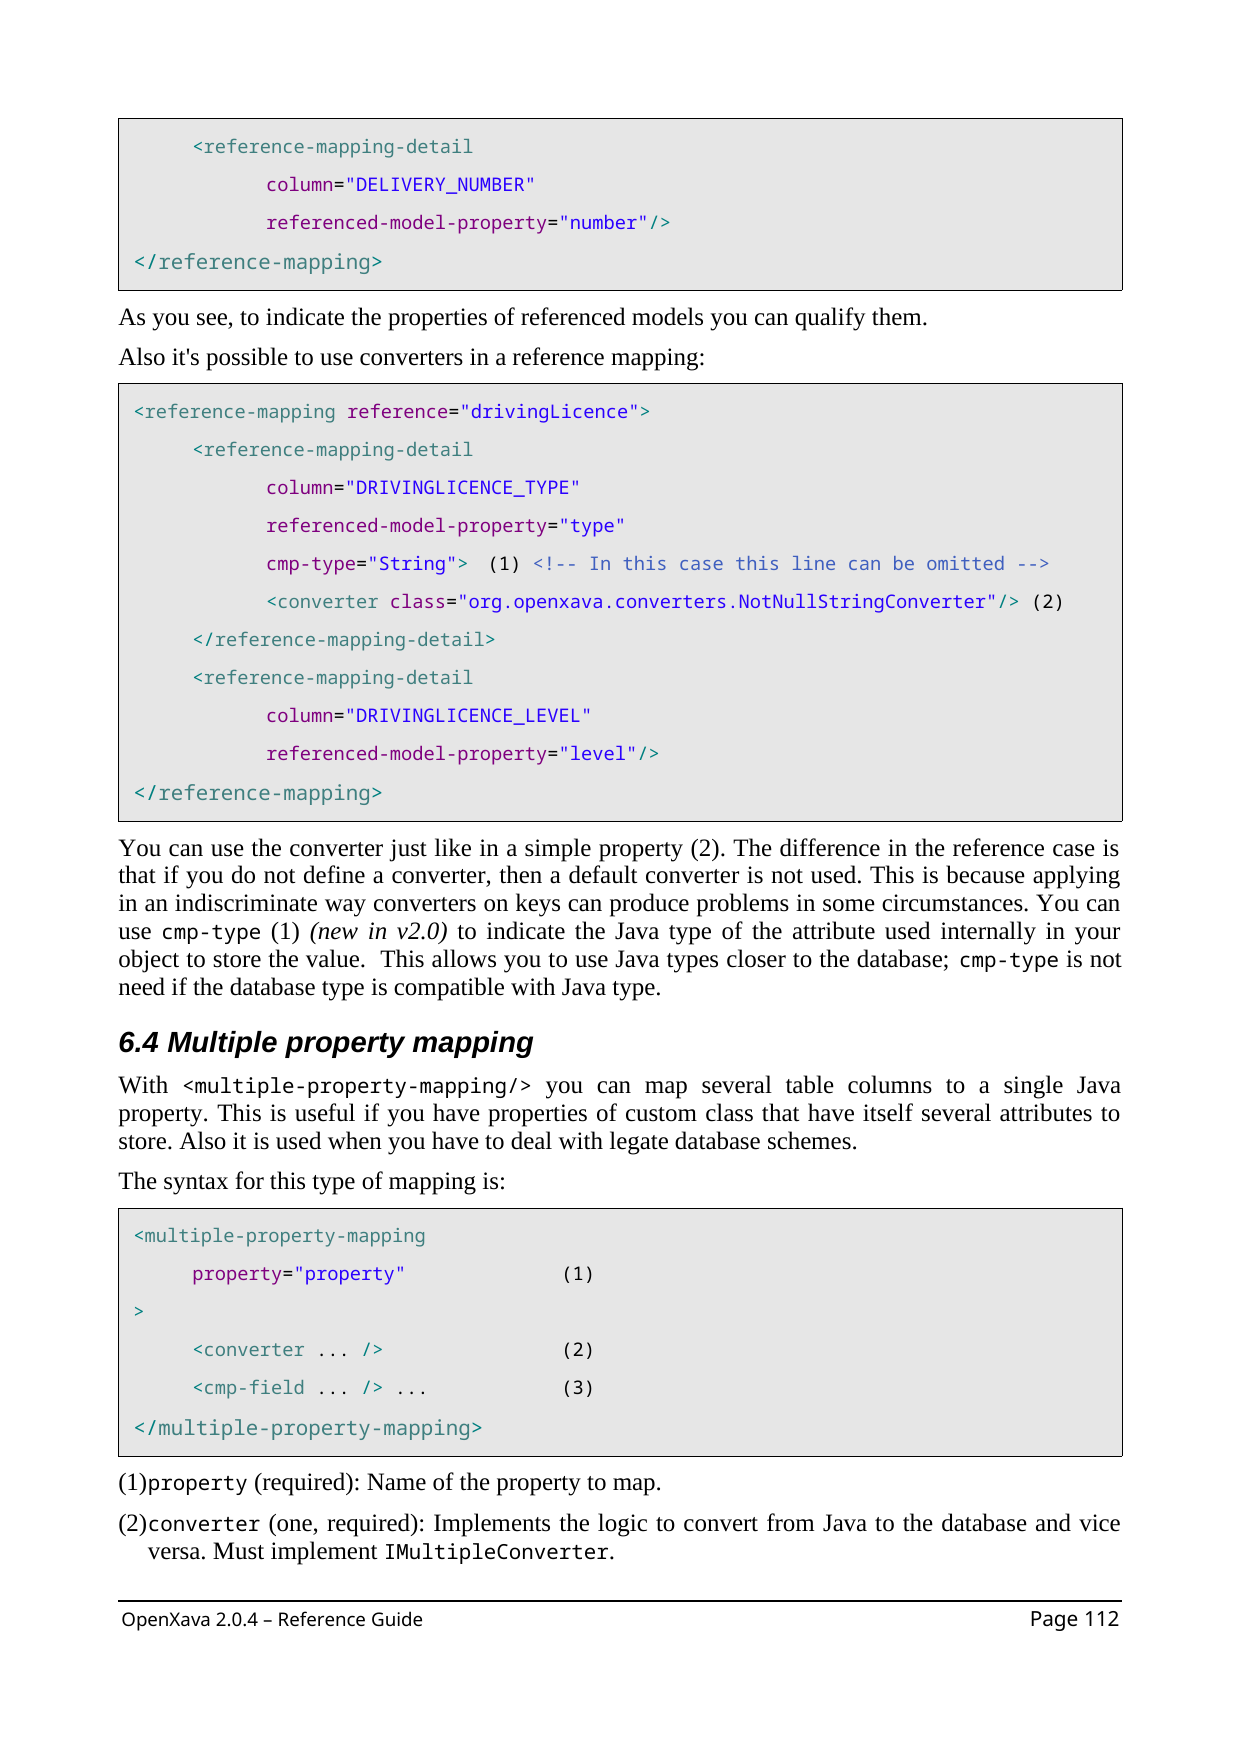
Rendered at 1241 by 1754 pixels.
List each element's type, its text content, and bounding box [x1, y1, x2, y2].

text column="DELIVERY_NUMBER" [119, 156, 1122, 194]
text column="DRIVINGLICENCE_TYPE" [119, 459, 1122, 497]
text The syntax for this type of mapping is: [118, 1167, 1122, 1195]
text <converter ... /> (2) [119, 1322, 1122, 1360]
text column="DRIVINGLICENCE_LEVEL" [119, 687, 1122, 725]
text referenced-model-property="level"/> [119, 725, 1122, 763]
text <multiple-property-mapping [119, 1209, 1122, 1246]
text <converter class="org.openxava.converters.NotNullStringConverter"/> (2) [119, 573, 1122, 611]
list property (required): Name of the property to map. [118, 1468, 1122, 1497]
text cmp-type="String"> (1) <!-- In this case this line can be omitted --> [119, 535, 1122, 573]
text property="property" (1) [119, 1246, 1122, 1284]
text <reference-mapping-detail [119, 421, 1122, 459]
text You can use the converter just like in a simple property (2). The difference in the reference case is that if you do not define a converter, then a default converter is not used. This is because applying in an indiscriminate way converters on keys can produce problems in some circumstances. You can use cmp-type (1) (new in v2.0) to indicate the Java type of the attribute used internally in your object to store the value. This allows you to use Java types closer to the database; cmp-type is not need if the database type is compatible with Java type. [118, 834, 1122, 1001]
text referenced-model-property="type" [119, 497, 1122, 535]
text With <multiple-property-mapping/> you can map several table columns to a single Java property. This is useful if you have properties of custom class that have itself several attributes to store. Also it is used when you have to deal with legate database schemes. [118, 1071, 1122, 1155]
text As you see, to indicate the properties of referenced models you can qualify them. [118, 303, 1122, 330]
subtitle Multiple property mapping [118, 1026, 1122, 1059]
text <cmp-field ... /> ... (3) [119, 1360, 1122, 1398]
text </reference-mapping-detail> [119, 611, 1122, 649]
text <reference-mapping-detail [119, 649, 1122, 687]
text > [119, 1284, 1122, 1322]
text <reference-mapping-detail [119, 119, 1122, 156]
text Also it's possible to use converters in a reference mapping: [118, 343, 1122, 371]
text <reference-mapping reference="drivingLicence"> [119, 384, 1122, 421]
list converter (one, required): Implements the logic to convert from Java to the database and vice versa. Must implement IMultipleConverter. [118, 1509, 1122, 1566]
text </reference-mapping> [119, 232, 1122, 290]
text referenced-model-property="number"/> [119, 194, 1122, 232]
text </reference-mapping> [119, 763, 1122, 821]
text </multiple-property-mapping> [119, 1398, 1122, 1456]
